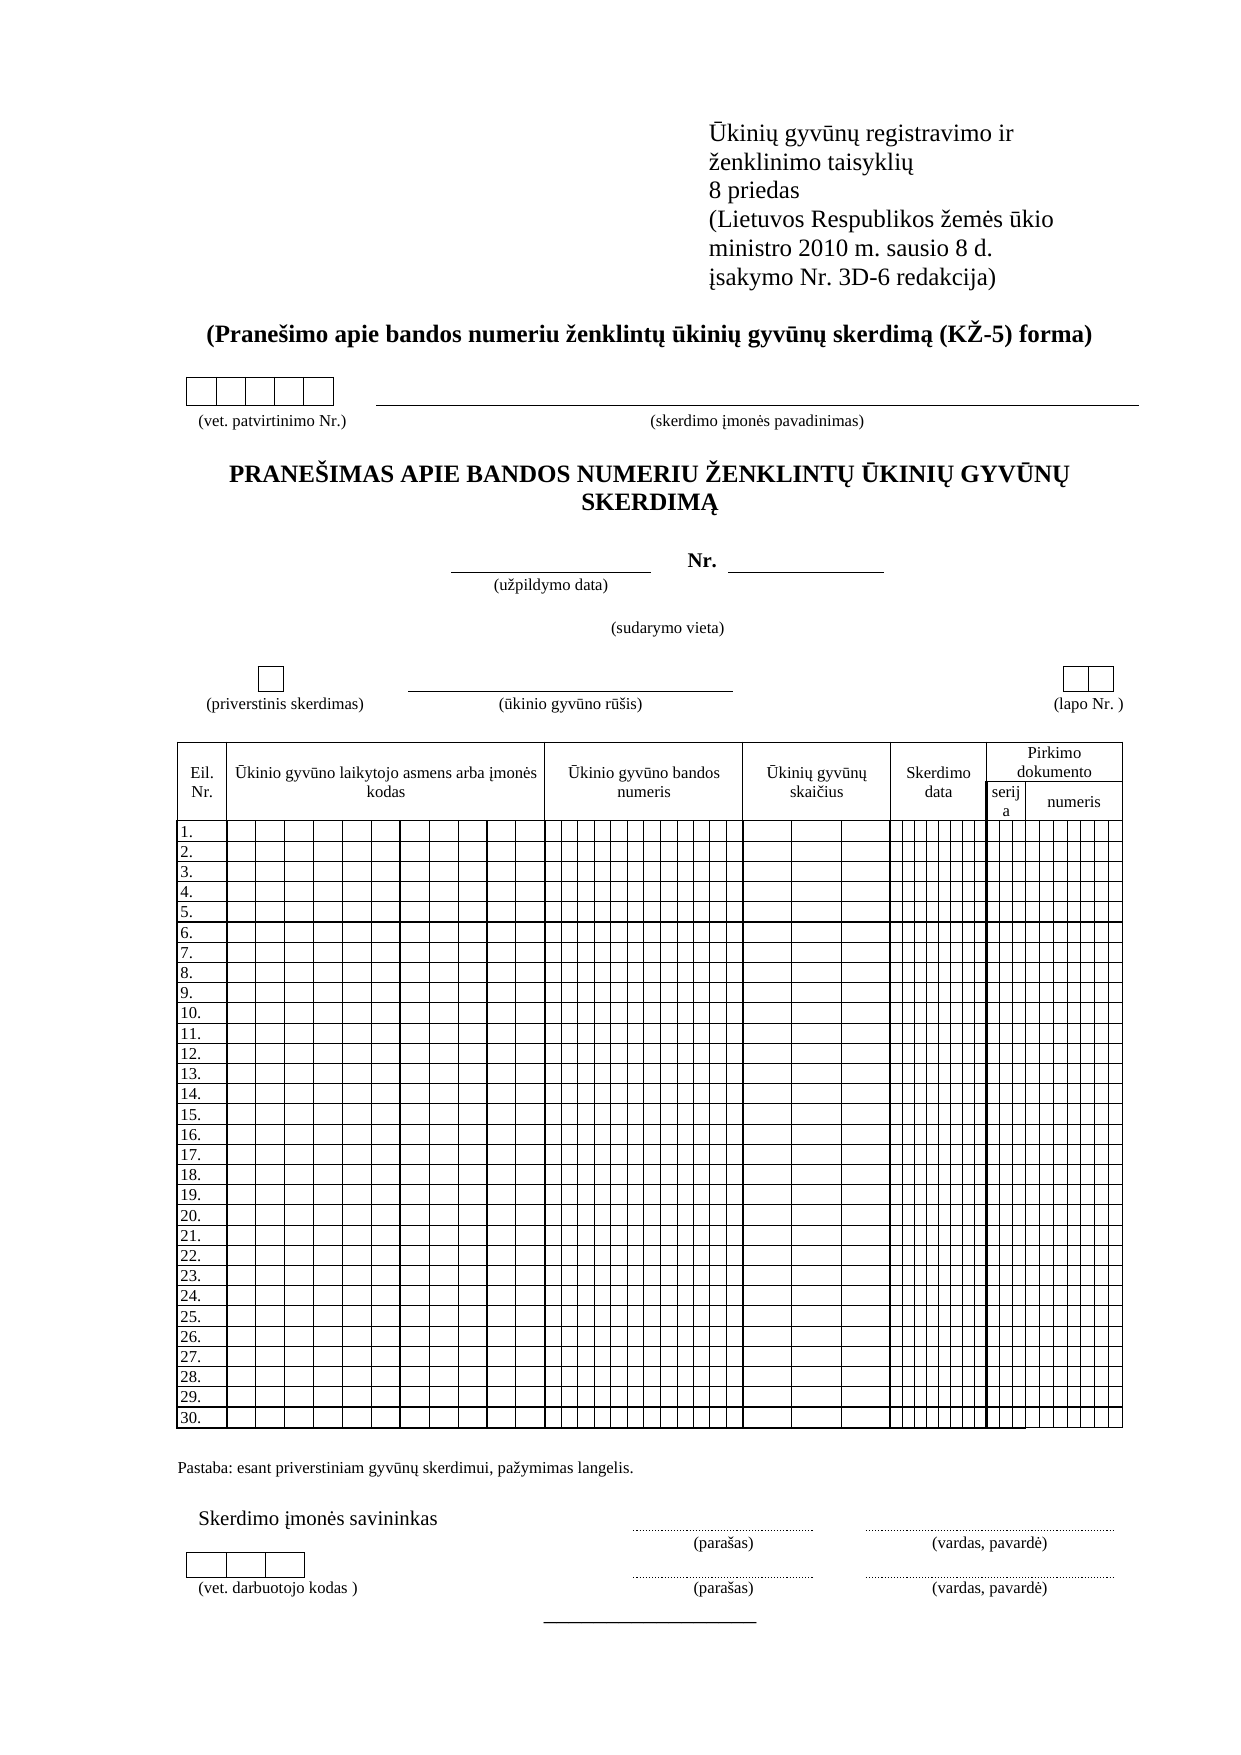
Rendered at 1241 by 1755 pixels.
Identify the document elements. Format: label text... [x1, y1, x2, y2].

table_cell (parašas) [633, 1530, 813, 1552]
table_cell [611, 1408, 627, 1427]
table_cell [694, 1266, 709, 1285]
table_cell [678, 1286, 693, 1305]
table_cell [459, 1286, 486, 1305]
table_cell [1040, 1104, 1053, 1123]
table_cell [694, 862, 709, 881]
table_cell [678, 1408, 693, 1427]
table_cell [1000, 943, 1012, 962]
table_cell [562, 1084, 577, 1103]
table_cell [884, 594, 1138, 615]
table_cell [343, 1044, 371, 1063]
table_cell [975, 983, 985, 1002]
table_cell [975, 1367, 985, 1386]
table_cell [562, 1165, 577, 1184]
table_cell [661, 1064, 677, 1083]
table_cell [1040, 1024, 1053, 1043]
table_cell [842, 1367, 889, 1386]
table_cell [228, 1286, 255, 1305]
table_cell [927, 1024, 938, 1043]
table_cell [1068, 1306, 1080, 1326]
table_cell [546, 1286, 561, 1305]
table_cell [578, 1024, 594, 1043]
table_cell 4. [178, 882, 226, 901]
table_cell [710, 1387, 726, 1406]
table_cell [1068, 1125, 1080, 1144]
table_cell [546, 821, 561, 841]
table_cell [372, 1306, 399, 1326]
table_cell [611, 1024, 627, 1043]
table_cell 3. [178, 862, 226, 881]
table_cell (priverstinis skerdimas) [187, 691, 383, 713]
table_cell [744, 1145, 791, 1164]
table_cell [651, 572, 676, 593]
table_cell [256, 1408, 284, 1427]
table_cell [611, 1003, 627, 1022]
table_cell [903, 902, 914, 921]
text 8 priedas [177, 176, 1122, 204]
table_cell [314, 862, 342, 881]
table_cell [744, 1185, 791, 1204]
table_cell [792, 862, 841, 881]
table_cell [939, 1306, 950, 1326]
table_cell [228, 1165, 255, 1184]
table_cell [430, 862, 458, 881]
table_cell [1054, 1306, 1067, 1326]
table_cell [1095, 1408, 1108, 1427]
table_cell [1000, 1387, 1012, 1406]
table_cell [343, 882, 371, 901]
table_cell 13. [178, 1064, 226, 1083]
table_cell [372, 1246, 399, 1265]
table_cell [710, 1327, 726, 1346]
table_cell [1068, 1205, 1080, 1224]
table_cell [459, 842, 486, 861]
table_cell [314, 963, 342, 982]
table_cell [314, 943, 342, 962]
table_header [451, 545, 651, 572]
table_cell [792, 943, 841, 962]
table_cell [256, 1185, 284, 1204]
table_cell [939, 1024, 950, 1043]
table_cell [866, 1552, 1113, 1577]
table_cell [516, 1387, 544, 1406]
table_cell [1109, 943, 1122, 962]
text _________________ [177, 1597, 1122, 1626]
table_cell [1081, 1387, 1094, 1406]
table_cell [1000, 1165, 1012, 1184]
table_cell [988, 902, 999, 921]
table_cell [842, 1064, 889, 1083]
table_cell [891, 1145, 902, 1164]
table_cell [1095, 902, 1108, 921]
table_cell [915, 821, 926, 841]
table_cell [611, 923, 627, 942]
table_cell [343, 1205, 371, 1224]
table_cell [1054, 983, 1067, 1002]
table_cell [305, 1552, 335, 1577]
table_cell [939, 902, 950, 921]
table_cell [951, 1165, 962, 1184]
table_cell [727, 983, 742, 1002]
table_cell [678, 1064, 693, 1083]
table_cell [694, 983, 709, 1002]
table_cell [628, 1327, 643, 1346]
table_cell [595, 983, 610, 1002]
table_cell [335, 1552, 563, 1577]
table_cell [314, 1367, 342, 1386]
table_cell [710, 1185, 726, 1204]
table_cell [1095, 1327, 1108, 1346]
table_cell [628, 983, 643, 1002]
table_cell [595, 1024, 610, 1043]
table_cell [727, 963, 742, 982]
table_cell [430, 1104, 458, 1123]
table_cell [792, 902, 841, 921]
table_cell [611, 1266, 627, 1285]
table_cell [842, 902, 889, 921]
table_cell [430, 1205, 458, 1224]
table_cell [546, 902, 561, 921]
table_cell [744, 1387, 791, 1406]
table_cell [1054, 1064, 1067, 1083]
table_cell [792, 1306, 841, 1326]
table_cell [903, 943, 914, 962]
table_cell [927, 1367, 938, 1386]
table_cell [1068, 1084, 1080, 1103]
table_cell [628, 1084, 643, 1103]
table_cell [1081, 983, 1094, 1002]
table_cell [1109, 1205, 1122, 1224]
table_cell [951, 1185, 962, 1204]
table_cell [372, 1064, 399, 1083]
table_cell [733, 691, 758, 713]
table_cell [661, 1347, 677, 1366]
table_cell [228, 1205, 255, 1224]
table_cell [915, 1246, 926, 1265]
table_cell [1095, 1024, 1108, 1043]
table_cell [963, 1306, 974, 1326]
table_cell [710, 1104, 726, 1123]
table_cell [710, 842, 726, 861]
table_cell [975, 1327, 985, 1346]
table_cell [951, 1226, 962, 1245]
table_cell [728, 573, 884, 593]
table_cell [927, 983, 938, 1002]
table_cell [1068, 1024, 1080, 1043]
table_cell [372, 1387, 399, 1406]
table_cell [228, 902, 255, 921]
table_cell [842, 1327, 889, 1346]
table_cell [1054, 862, 1067, 881]
table_cell [401, 1408, 429, 1427]
table_cell [343, 1408, 371, 1427]
table_cell [611, 943, 627, 962]
table_cell [727, 943, 742, 962]
table_cell [578, 1205, 594, 1224]
table_cell [256, 1165, 284, 1184]
table_cell [792, 1044, 841, 1063]
table_cell [1026, 1185, 1039, 1204]
table_cell [915, 882, 926, 901]
table_cell [459, 1347, 486, 1366]
table_cell [228, 862, 255, 881]
table_cell [256, 1266, 284, 1285]
table_cell [372, 1145, 399, 1164]
table_cell [256, 1327, 284, 1346]
table_cell [891, 1347, 902, 1366]
table_cell [372, 1024, 399, 1043]
table_cell [975, 1003, 985, 1022]
table_cell [988, 1064, 999, 1083]
table_cell [1054, 1327, 1067, 1346]
table_cell [285, 1327, 313, 1346]
table_cell [611, 1064, 627, 1083]
table_cell [678, 1266, 693, 1285]
table_cell [1000, 1226, 1012, 1245]
table_cell [842, 862, 889, 881]
table_cell [459, 1125, 486, 1144]
table_cell [488, 1003, 515, 1022]
table_cell [1068, 1064, 1080, 1083]
table_cell 7. [178, 943, 226, 962]
table_cell [1081, 1185, 1094, 1204]
table_cell [343, 963, 371, 982]
table_cell [792, 1185, 841, 1204]
table_cell [1013, 963, 1025, 982]
table_cell [1040, 1084, 1053, 1103]
table_cell [1000, 1145, 1012, 1164]
table_cell [988, 1367, 999, 1386]
table_cell [314, 1185, 342, 1204]
table_cell [1000, 1266, 1012, 1285]
table_cell [628, 862, 643, 881]
table_cell [1013, 1246, 1025, 1265]
table_cell [710, 983, 726, 1002]
table_cell [915, 1044, 926, 1063]
table_cell [951, 882, 962, 901]
table_cell [1000, 862, 1012, 881]
table_cell [903, 842, 914, 861]
table_cell [1095, 1367, 1108, 1386]
table_cell [661, 1104, 677, 1123]
table_cell 2. [178, 842, 226, 861]
table_cell [842, 943, 889, 962]
table_cell [1000, 1003, 1012, 1022]
table_cell 10. [178, 1003, 226, 1022]
table_cell [459, 963, 486, 982]
table_cell [678, 963, 693, 982]
table_cell [562, 1125, 577, 1144]
table_cell [285, 1306, 313, 1326]
table_cell [1081, 902, 1094, 921]
table_header [217, 378, 245, 405]
table_cell [562, 923, 577, 942]
table_cell [710, 1044, 726, 1063]
table_cell [744, 1408, 791, 1427]
table_cell [694, 1367, 709, 1386]
table_cell [903, 1387, 914, 1406]
table_cell [372, 1266, 399, 1285]
table_cell [1013, 1145, 1025, 1164]
table_cell [903, 1408, 914, 1427]
table_cell [285, 923, 313, 942]
table_cell [744, 1205, 791, 1224]
table_cell [516, 1185, 544, 1204]
table_cell [1040, 1226, 1053, 1245]
table_cell [661, 963, 677, 982]
table_cell [1109, 1104, 1122, 1123]
table_cell [915, 1125, 926, 1144]
table_cell [401, 963, 429, 982]
table_cell [694, 963, 709, 982]
table_cell [927, 1246, 938, 1265]
table_cell [1054, 1367, 1067, 1386]
table_cell [1109, 1327, 1122, 1346]
table_cell [975, 1044, 985, 1063]
table_cell [1026, 1286, 1039, 1305]
table_cell [1109, 1226, 1122, 1245]
table_cell [372, 1205, 399, 1224]
table_cell [595, 1226, 610, 1245]
table_cell [459, 983, 486, 1002]
table_cell [661, 1266, 677, 1285]
table_cell [661, 1185, 677, 1204]
table_header [233, 666, 258, 691]
table_cell [1054, 821, 1067, 841]
table_cell [975, 943, 985, 962]
table_cell [1013, 943, 1025, 962]
table_cell [1013, 1286, 1025, 1305]
table_cell [488, 1044, 515, 1063]
table_cell [1081, 1266, 1094, 1285]
table_cell [1000, 882, 1012, 901]
table_cell [343, 1165, 371, 1184]
table_cell [401, 1367, 429, 1386]
table_cell [694, 1205, 709, 1224]
table_cell [256, 1125, 284, 1144]
table_cell [546, 1185, 561, 1204]
table_cell [562, 983, 577, 1002]
table_cell [1081, 963, 1094, 982]
table_cell [744, 1104, 791, 1123]
table_cell [1095, 1205, 1108, 1224]
table_cell [727, 923, 742, 942]
table_cell [611, 983, 627, 1002]
table_cell [488, 882, 515, 901]
table_cell [228, 963, 255, 982]
table_cell [1013, 1064, 1025, 1083]
table_cell [578, 1347, 594, 1366]
table_cell [578, 983, 594, 1002]
table_cell [343, 862, 371, 881]
table_cell [1095, 862, 1108, 881]
table_cell [1095, 1064, 1108, 1083]
table_cell [694, 1125, 709, 1144]
table_cell [963, 943, 974, 962]
table_cell [661, 862, 677, 881]
table_cell [744, 1226, 791, 1245]
table_cell [1095, 1044, 1108, 1063]
table_cell [611, 1226, 627, 1245]
table_cell [1026, 821, 1039, 841]
table_cell [939, 1367, 950, 1386]
table_cell [562, 1064, 577, 1083]
table_cell [939, 1327, 950, 1346]
table_cell [285, 1226, 313, 1245]
table_cell [963, 821, 974, 841]
table_cell [1109, 983, 1122, 1002]
table_cell [459, 1024, 486, 1043]
table_cell [564, 1552, 633, 1577]
table_cell [975, 1064, 985, 1083]
table_cell [710, 1408, 726, 1427]
table_cell [744, 1125, 791, 1144]
table_cell [1013, 983, 1025, 1002]
table_header [308, 666, 333, 691]
table_cell [628, 943, 643, 962]
table_cell [903, 1205, 914, 1224]
table_cell [1081, 862, 1094, 881]
table_cell 23. [178, 1266, 226, 1285]
table_cell [644, 1165, 660, 1184]
table_cell [891, 923, 902, 942]
table_cell [285, 882, 313, 901]
table_cell [727, 862, 742, 881]
table_cell [1109, 1024, 1122, 1043]
table_cell [1013, 1408, 1025, 1427]
table_cell [951, 1064, 962, 1083]
table_cell [459, 1145, 486, 1164]
table_cell [546, 1226, 561, 1245]
table_cell [1109, 963, 1122, 982]
table_cell [546, 1246, 561, 1265]
table_cell [628, 882, 643, 901]
table_cell [1095, 943, 1108, 962]
table_cell [927, 1226, 938, 1245]
table_cell [744, 1084, 791, 1103]
table_cell [611, 1387, 627, 1406]
table_cell [1054, 1387, 1067, 1406]
table_cell numeris [1026, 782, 1122, 820]
table_cell [256, 821, 284, 841]
table_cell [903, 1347, 914, 1366]
table_cell [1026, 1246, 1039, 1265]
table_cell [891, 1185, 902, 1204]
table_cell [488, 1387, 515, 1406]
table_cell [516, 1266, 544, 1285]
table_cell [644, 943, 660, 962]
table_cell [1000, 1286, 1012, 1305]
table_cell [488, 943, 515, 962]
table_cell [430, 983, 458, 1002]
table_cell [516, 923, 544, 942]
table_cell [727, 821, 742, 841]
table_cell [562, 963, 577, 982]
table_cell [975, 1347, 985, 1366]
table_cell [661, 1145, 677, 1164]
table_cell [661, 1408, 677, 1427]
table_cell [710, 862, 726, 881]
table_cell [256, 1367, 284, 1386]
table_cell [891, 1387, 902, 1406]
table_cell [644, 1286, 660, 1305]
table_cell [678, 1145, 693, 1164]
table_header Ūkinio gyvūno laikytojo asmens arba įmonės kodas [227, 743, 544, 820]
table_cell [792, 1387, 841, 1406]
table_cell [661, 1246, 677, 1265]
table_cell [285, 963, 313, 982]
table_cell [401, 1084, 429, 1103]
table_cell [1054, 1246, 1067, 1265]
table_cell (vardas, pavardė) [866, 1530, 1113, 1552]
table_cell [951, 983, 962, 1002]
table_cell [1095, 1266, 1108, 1285]
table_cell [661, 902, 677, 921]
table_cell [1013, 1024, 1025, 1043]
table_cell [546, 923, 561, 942]
table_cell 6. [178, 923, 226, 942]
table_cell [1054, 923, 1067, 942]
table_cell [430, 902, 458, 921]
table_cell [430, 1145, 458, 1164]
table_cell [939, 842, 950, 861]
table_cell [903, 963, 914, 982]
table_cell [678, 1185, 693, 1204]
table_cell [1000, 1104, 1012, 1123]
table_cell [546, 1125, 561, 1144]
table_cell [611, 1044, 627, 1063]
table_cell [951, 1104, 962, 1123]
table_cell [1026, 1266, 1039, 1285]
table_cell [678, 1003, 693, 1022]
table_cell [694, 1024, 709, 1043]
table_cell [842, 821, 889, 841]
table_cell [1000, 1408, 1012, 1427]
table_cell [595, 821, 610, 841]
table_cell [401, 882, 429, 901]
table_cell [988, 1306, 999, 1326]
table_cell [963, 1347, 974, 1366]
table_cell [975, 923, 985, 942]
table_cell [430, 923, 458, 942]
table_cell [228, 1084, 255, 1103]
table_cell [903, 1084, 914, 1103]
table_cell [578, 1246, 594, 1265]
table_cell [516, 1347, 544, 1366]
table_cell [710, 902, 726, 921]
table_cell [644, 1145, 660, 1164]
table_cell [1040, 821, 1053, 841]
table_cell [1095, 1185, 1108, 1204]
table_cell [578, 1185, 594, 1204]
table_cell [644, 1084, 660, 1103]
table_cell [694, 1104, 709, 1123]
table_cell [644, 923, 660, 942]
table_cell [1040, 1246, 1053, 1265]
table_cell [1013, 902, 1025, 921]
table_cell [459, 821, 486, 841]
table_cell [927, 943, 938, 962]
table_cell [343, 1185, 371, 1204]
table_cell [516, 1024, 544, 1043]
table_cell [595, 1327, 610, 1346]
table_cell [430, 1165, 458, 1184]
table_header [333, 666, 358, 691]
table_cell [1095, 882, 1108, 901]
table_cell [903, 1286, 914, 1305]
table_cell [401, 983, 429, 1002]
table_cell [694, 1327, 709, 1346]
table_cell [661, 1226, 677, 1245]
table_cell [927, 1084, 938, 1103]
table_cell [661, 983, 677, 1002]
table_cell [792, 1286, 841, 1305]
table_cell [343, 1226, 371, 1245]
table_cell [611, 1145, 627, 1164]
table_cell [963, 1044, 974, 1063]
table_cell [578, 1408, 594, 1427]
table_cell [1081, 1104, 1094, 1123]
table_cell [401, 1205, 429, 1224]
table_cell [963, 1205, 974, 1224]
table_cell [963, 1064, 974, 1083]
table_cell [430, 1064, 458, 1083]
table_cell [842, 1104, 889, 1123]
table_cell [256, 1003, 284, 1022]
table_cell [459, 1185, 486, 1204]
table_cell [1026, 1367, 1039, 1386]
table_cell [1000, 1044, 1012, 1063]
table_cell [1095, 1306, 1108, 1326]
table_cell [430, 1286, 458, 1305]
table_cell [285, 902, 313, 921]
table_cell [628, 1003, 643, 1022]
table_cell [903, 1165, 914, 1184]
table_cell [694, 902, 709, 921]
table_cell [710, 1347, 726, 1366]
table_cell [744, 943, 791, 962]
table_cell [694, 1064, 709, 1083]
table_cell [858, 594, 884, 615]
table_cell [891, 1246, 902, 1265]
table_header Nr. [676, 545, 728, 572]
table_cell [727, 1185, 742, 1204]
table_cell [595, 1387, 610, 1406]
table_cell [401, 1003, 429, 1022]
table_cell [678, 1347, 693, 1366]
table_cell [628, 1185, 643, 1204]
table_cell [939, 943, 950, 962]
table_cell [939, 1145, 950, 1164]
table_cell [372, 1165, 399, 1184]
table_cell [891, 1125, 902, 1144]
table_cell [459, 1003, 486, 1022]
table_cell [488, 842, 515, 861]
table_cell [1109, 1003, 1122, 1022]
table_cell [661, 1306, 677, 1326]
table_cell [1081, 1024, 1094, 1043]
table_cell [611, 902, 627, 921]
table_cell [644, 842, 660, 861]
table_cell [792, 1408, 841, 1427]
table_cell [939, 1286, 950, 1305]
table_header Eil. Nr. [178, 743, 226, 820]
table_cell [595, 1266, 610, 1285]
table_cell [516, 1084, 544, 1103]
table_cell [595, 862, 610, 881]
table_cell [963, 1327, 974, 1346]
table_cell [891, 1104, 902, 1123]
table_cell [1013, 1044, 1025, 1063]
table_cell [516, 1306, 544, 1326]
table_cell [891, 902, 902, 921]
table_cell [988, 1226, 999, 1245]
table_cell [927, 1003, 938, 1022]
table_cell [842, 1408, 889, 1427]
table_cell [372, 842, 399, 861]
table_cell [1109, 1185, 1122, 1204]
table_cell [314, 983, 342, 1002]
table_cell [285, 1185, 313, 1204]
table_cell [644, 1246, 660, 1265]
table_cell [744, 882, 791, 901]
table_cell [228, 1003, 255, 1022]
table_cell 26. [178, 1327, 226, 1346]
table_cell [228, 1024, 255, 1043]
table_cell [1000, 842, 1012, 861]
table_cell [1081, 1347, 1094, 1366]
table_cell [975, 963, 985, 982]
table_cell [1068, 1145, 1080, 1164]
table_cell [1013, 1347, 1025, 1366]
table_cell [831, 594, 858, 615]
table_cell [915, 1185, 926, 1204]
table_cell [314, 882, 342, 901]
table_cell [903, 862, 914, 881]
table_cell [488, 1226, 515, 1245]
table_cell [842, 1246, 889, 1265]
table_cell [1040, 1266, 1053, 1285]
table_cell [595, 1145, 610, 1164]
table_cell [1026, 1347, 1039, 1366]
table_cell [676, 572, 728, 593]
table_cell [915, 1064, 926, 1083]
table_cell [661, 1286, 677, 1305]
table_cell [1054, 1084, 1067, 1103]
table_cell [727, 882, 742, 901]
table_cell [578, 862, 594, 881]
table_cell [628, 902, 643, 921]
table_cell [710, 821, 726, 841]
table_cell [939, 983, 950, 1002]
table_cell [372, 1286, 399, 1305]
table_cell [459, 1306, 486, 1326]
table_cell [951, 1084, 962, 1103]
table_header [187, 666, 233, 691]
table_cell [430, 963, 458, 982]
table_cell [678, 983, 693, 1002]
table_cell [939, 821, 950, 841]
table_cell [343, 1024, 371, 1043]
table_cell [562, 1367, 577, 1386]
table_cell [1000, 821, 1012, 841]
table_cell [401, 1347, 429, 1366]
table_cell [1054, 842, 1067, 861]
table_cell [314, 821, 342, 841]
table_cell [939, 1226, 950, 1245]
table_cell [694, 1246, 709, 1265]
table_cell [963, 1226, 974, 1245]
table_cell [285, 1246, 313, 1265]
table_cell [644, 1125, 660, 1144]
table_cell [343, 943, 371, 962]
table_cell [1040, 983, 1053, 1002]
table_cell [727, 1084, 742, 1103]
table_cell [951, 862, 962, 881]
table_cell [516, 1064, 544, 1083]
table_cell [1054, 1185, 1067, 1204]
table_cell [1081, 1306, 1094, 1326]
table_cell [927, 821, 938, 841]
table_cell [430, 1408, 458, 1427]
table_cell [1109, 902, 1122, 921]
table_cell [562, 842, 577, 861]
table_cell [710, 1286, 726, 1305]
table_cell [792, 1347, 841, 1366]
table_cell [595, 1003, 610, 1022]
table_cell [661, 1205, 677, 1224]
table_cell [459, 1387, 486, 1406]
table_cell [710, 1145, 726, 1164]
table_cell [187, 1553, 226, 1577]
table_cell [988, 1266, 999, 1285]
table_cell [963, 1266, 974, 1285]
table_cell [891, 1003, 902, 1022]
table_cell [1026, 963, 1039, 982]
table_cell [891, 1064, 902, 1083]
table_cell [430, 1084, 458, 1103]
table_cell [1013, 923, 1025, 942]
table_cell [951, 1347, 962, 1366]
table_cell [628, 1226, 643, 1245]
table_cell [975, 1286, 985, 1305]
table_cell [372, 1044, 399, 1063]
table_cell 16. [178, 1125, 226, 1144]
table_cell [661, 1165, 677, 1184]
table_cell [644, 882, 660, 901]
table_cell [915, 1003, 926, 1022]
table_cell [792, 1226, 841, 1245]
table_cell [710, 1064, 726, 1083]
table_cell [1040, 1064, 1053, 1083]
table_cell [228, 1185, 255, 1204]
table_cell (vet. patvirtinimo Nr.) [187, 405, 376, 430]
table_cell [710, 1205, 726, 1224]
table_cell (parašas) [633, 1577, 813, 1597]
table_cell [891, 1084, 902, 1103]
table_cell [644, 1205, 660, 1224]
table_cell [1068, 902, 1080, 921]
table_cell [975, 1205, 985, 1224]
table_cell [343, 1104, 371, 1123]
table_cell [842, 1306, 889, 1326]
table_cell [187, 572, 451, 593]
table_cell [372, 1003, 399, 1022]
table_cell [1109, 1165, 1122, 1184]
table_cell [1026, 1306, 1039, 1326]
table_cell [488, 1205, 515, 1224]
table_cell [727, 902, 742, 921]
table_header Ūkinio gyvūno bandos numeris [545, 743, 742, 820]
table_cell [951, 1306, 962, 1326]
table_cell [963, 983, 974, 1002]
table_cell [546, 983, 561, 1002]
table_cell [710, 923, 726, 942]
table_cell [546, 1347, 561, 1366]
table_cell [343, 1306, 371, 1326]
table_cell [744, 983, 791, 1002]
table_cell [628, 1205, 643, 1224]
table_cell [1109, 1145, 1122, 1164]
table_cell [842, 1084, 889, 1103]
table_header [728, 545, 884, 572]
table_cell [516, 1165, 544, 1184]
table_cell [285, 842, 313, 861]
table_cell [744, 1327, 791, 1346]
table_cell [710, 963, 726, 982]
table_cell [963, 1024, 974, 1043]
table_cell [595, 1185, 610, 1204]
table_cell [228, 882, 255, 901]
table_cell [792, 1367, 841, 1386]
table_cell [562, 1205, 577, 1224]
table_cell [401, 1125, 429, 1144]
table_cell [963, 1003, 974, 1022]
table_cell [744, 963, 791, 982]
table_cell [903, 1044, 914, 1063]
table_cell [963, 1104, 974, 1123]
table_cell [792, 1266, 841, 1285]
table_cell [578, 943, 594, 962]
table_cell [1068, 1185, 1080, 1204]
table_cell [694, 1226, 709, 1245]
table_cell [595, 1367, 610, 1386]
table_cell [595, 1084, 610, 1103]
table_cell [814, 1530, 866, 1552]
table_cell [939, 923, 950, 942]
table_cell [430, 1327, 458, 1346]
table_cell [401, 1226, 429, 1245]
table_cell [903, 983, 914, 1002]
table_cell [1000, 1125, 1012, 1144]
table_cell [546, 1104, 561, 1123]
table_cell [256, 1104, 284, 1123]
table_cell [963, 862, 974, 881]
table_cell [661, 1387, 677, 1406]
table_cell [628, 1165, 643, 1184]
table_cell [891, 1205, 902, 1224]
table_cell 9. [178, 983, 226, 1002]
table_cell [1068, 1387, 1080, 1406]
table_cell [727, 1306, 742, 1326]
table_cell [343, 1367, 371, 1386]
table_cell [343, 983, 371, 1002]
table_cell [1000, 902, 1012, 921]
table_cell [546, 862, 561, 881]
table_cell [256, 983, 284, 1002]
table_cell [988, 842, 999, 861]
table_cell [628, 1044, 643, 1063]
table_cell [546, 1024, 561, 1043]
table_cell [562, 862, 577, 881]
table_cell [343, 1286, 371, 1305]
table_cell [1026, 1044, 1039, 1063]
table_cell [1000, 983, 1012, 1002]
table_cell [792, 882, 841, 901]
table_cell [644, 963, 660, 982]
table_cell [975, 862, 985, 881]
table_cell [1081, 1003, 1094, 1022]
table_cell [963, 1165, 974, 1184]
table_cell [401, 902, 429, 921]
table_cell [372, 943, 399, 962]
table_cell [1095, 821, 1108, 841]
table_cell [891, 1367, 902, 1386]
table_cell [744, 1306, 791, 1326]
table_cell [915, 1286, 926, 1305]
table_cell [516, 1246, 544, 1265]
table_cell [694, 1084, 709, 1103]
table_cell [927, 1044, 938, 1063]
table_cell [546, 1266, 561, 1285]
table_cell [915, 943, 926, 962]
table_cell [314, 1286, 342, 1305]
table_cell [1095, 1165, 1108, 1184]
table_cell [842, 1286, 889, 1305]
table_cell [628, 842, 643, 861]
table_header [275, 378, 303, 405]
table_cell [562, 1327, 577, 1346]
table_cell [628, 1266, 643, 1285]
table_cell [678, 923, 693, 942]
table_cell [661, 842, 677, 861]
table_cell [1026, 842, 1039, 861]
table_cell [562, 1145, 577, 1164]
table_cell [1054, 1024, 1067, 1043]
table_cell [285, 1165, 313, 1184]
table_cell [459, 1408, 486, 1427]
table_cell [1026, 1165, 1039, 1184]
table_cell [546, 1367, 561, 1386]
table_cell [915, 1266, 926, 1285]
table_cell [939, 882, 950, 901]
table_cell [792, 1327, 841, 1346]
table_cell [578, 1064, 594, 1083]
table_cell [963, 1367, 974, 1386]
table_cell 18. [178, 1165, 226, 1184]
table_cell [628, 1246, 643, 1265]
table_cell [1068, 1246, 1080, 1265]
table_cell [915, 1226, 926, 1245]
table_cell [228, 1327, 255, 1346]
table_cell [595, 1347, 610, 1366]
table_cell [611, 963, 627, 982]
table_cell [372, 821, 399, 841]
table_cell [343, 821, 371, 841]
table_cell [256, 1226, 284, 1245]
table_cell [314, 1266, 342, 1285]
table_cell [562, 1024, 577, 1043]
table_cell [1026, 862, 1039, 881]
table_cell [401, 862, 429, 881]
table_cell [891, 1266, 902, 1285]
table_cell [228, 1387, 255, 1406]
table_cell [595, 1165, 610, 1184]
table_cell [1000, 963, 1012, 982]
table_cell [975, 1165, 985, 1184]
table_cell [644, 1387, 660, 1406]
table_cell [516, 1327, 544, 1346]
table_cell [546, 1084, 561, 1103]
table_cell [1054, 1226, 1067, 1245]
table_cell [1054, 1408, 1067, 1427]
table_cell [951, 963, 962, 982]
table_cell [644, 862, 660, 881]
table_cell [476, 594, 501, 615]
table_cell [891, 1286, 902, 1305]
table_cell [939, 1408, 950, 1427]
table_cell [903, 821, 914, 841]
table_cell [546, 1165, 561, 1184]
table_cell [628, 1387, 643, 1406]
table_cell [1013, 862, 1025, 881]
table_cell [459, 1084, 486, 1103]
table_cell [314, 1104, 342, 1123]
table_cell [1109, 1084, 1122, 1103]
table_cell [1068, 1226, 1080, 1245]
table_cell [314, 902, 342, 921]
table_cell [401, 1246, 429, 1265]
table_cell [1040, 902, 1053, 921]
table_cell [228, 1064, 255, 1083]
table_cell [678, 882, 693, 901]
table_cell 29. [178, 1387, 226, 1406]
table_cell [727, 1408, 742, 1427]
table_cell 28. [178, 1367, 226, 1386]
table_cell [915, 1327, 926, 1346]
table_cell [915, 1408, 926, 1427]
table_cell [1000, 1246, 1012, 1265]
table_cell [430, 1246, 458, 1265]
table_cell [228, 842, 255, 861]
table_cell [285, 1125, 313, 1144]
table_cell [430, 1367, 458, 1386]
table_cell [562, 1246, 577, 1265]
table_cell [611, 1205, 627, 1224]
table_cell [1026, 1104, 1039, 1123]
table_cell [611, 842, 627, 861]
table_cell [1081, 923, 1094, 942]
table_cell [1095, 983, 1108, 1002]
table_header Ūkinių gyvūnų skaičius [743, 743, 890, 820]
table_cell [1068, 1165, 1080, 1184]
table_cell [963, 1125, 974, 1144]
table_cell [562, 1044, 577, 1063]
table_cell [1040, 1327, 1053, 1346]
table_cell [939, 1064, 950, 1083]
table_cell [1109, 1246, 1122, 1265]
table_cell [727, 1165, 742, 1184]
table_cell [516, 1408, 544, 1427]
table_cell [988, 1044, 999, 1063]
table_cell [228, 1347, 255, 1366]
table_cell [488, 1125, 515, 1144]
table_cell [963, 923, 974, 942]
table_cell 25. [178, 1306, 226, 1326]
table_cell [1068, 1367, 1080, 1386]
table_cell [842, 1024, 889, 1043]
table_cell [727, 1286, 742, 1305]
table_cell [1000, 1347, 1012, 1366]
table_cell [1000, 1306, 1012, 1326]
table_cell [975, 1125, 985, 1144]
table_cell [430, 1125, 458, 1144]
table_cell [459, 1205, 486, 1224]
table_cell [842, 1003, 889, 1022]
table_cell [915, 1306, 926, 1326]
table_cell [285, 1024, 313, 1043]
table_cell [228, 1266, 255, 1285]
table_cell [1026, 1387, 1039, 1406]
table_cell [727, 1125, 742, 1144]
table_cell [975, 821, 985, 841]
table_cell [1109, 821, 1122, 841]
table_header [758, 666, 1038, 691]
table_cell [430, 1003, 458, 1022]
table_cell [891, 983, 902, 1002]
table_cell [1026, 923, 1039, 942]
table_cell [1081, 1125, 1094, 1144]
table_cell [951, 923, 962, 942]
table_cell [628, 963, 643, 982]
table_cell [744, 1367, 791, 1386]
table_cell [578, 821, 594, 841]
table_cell [564, 1530, 633, 1552]
table_cell [343, 1084, 371, 1103]
table_header [1039, 666, 1063, 691]
table_cell [661, 1003, 677, 1022]
table_cell [1000, 1064, 1012, 1083]
table_cell [488, 1327, 515, 1346]
table_cell [314, 1084, 342, 1103]
table_cell [814, 1577, 866, 1597]
table_cell [792, 1084, 841, 1103]
table_cell [372, 1408, 399, 1427]
table_cell [1026, 1226, 1039, 1245]
table_cell [1054, 1347, 1067, 1366]
table_cell [744, 923, 791, 942]
table_cell [891, 1226, 902, 1245]
table_cell [988, 1125, 999, 1144]
table_cell [744, 1246, 791, 1265]
table_cell [562, 1286, 577, 1305]
table_cell [903, 882, 914, 901]
table_cell 21. [178, 1226, 226, 1245]
table_header [259, 667, 283, 691]
table_cell [516, 902, 544, 921]
table_cell [1000, 1185, 1012, 1204]
table_cell [285, 1205, 313, 1224]
table_cell [562, 1003, 577, 1022]
table_cell [792, 923, 841, 942]
table_cell [975, 842, 985, 861]
table_cell [792, 1145, 841, 1164]
table_cell [314, 923, 342, 942]
table_cell [1081, 882, 1094, 901]
table_cell [546, 943, 561, 962]
table_cell [1013, 1185, 1025, 1204]
table_cell [488, 1104, 515, 1123]
table_cell [694, 842, 709, 861]
table_cell [611, 1306, 627, 1326]
table_cell [644, 1104, 660, 1123]
table_cell [694, 1145, 709, 1164]
table_cell [578, 1104, 594, 1123]
table_cell [1109, 842, 1122, 861]
table_cell [459, 943, 486, 962]
table_cell [1026, 1205, 1039, 1224]
table_cell [228, 923, 255, 942]
table_cell [661, 943, 677, 962]
table_cell [927, 862, 938, 881]
table_cell [459, 1226, 486, 1245]
table_cell [939, 1044, 950, 1063]
table_cell [727, 1205, 742, 1224]
table_cell [256, 1145, 284, 1164]
table_cell [661, 1084, 677, 1103]
table_cell [285, 1145, 313, 1164]
table_cell [963, 1408, 974, 1427]
table_header [1089, 667, 1113, 691]
table_cell [516, 1367, 544, 1386]
table_cell [963, 1145, 974, 1164]
table_cell [562, 1266, 577, 1285]
table_cell [256, 1024, 284, 1043]
table_cell [939, 1387, 950, 1406]
table_cell [628, 1024, 643, 1043]
table_cell [678, 1327, 693, 1346]
table_cell [1068, 842, 1080, 861]
table_cell [792, 1024, 841, 1043]
table_cell [915, 1205, 926, 1224]
table_cell [988, 1003, 999, 1022]
table_cell [546, 1044, 561, 1063]
table_cell [595, 1104, 610, 1123]
table_cell [710, 1226, 726, 1245]
table_cell [891, 882, 902, 901]
table_cell [611, 1347, 627, 1366]
table_cell [842, 1185, 889, 1204]
table_cell [314, 1347, 342, 1366]
table_cell [939, 1104, 950, 1123]
table_cell [488, 1145, 515, 1164]
table_cell [644, 1347, 660, 1366]
table_cell [1068, 1347, 1080, 1366]
table_cell [228, 943, 255, 962]
table_cell [1040, 1347, 1053, 1366]
table_cell [343, 1387, 371, 1406]
table_cell [595, 943, 610, 962]
table_header [1064, 667, 1088, 691]
table_cell [644, 902, 660, 921]
table_cell [842, 1347, 889, 1366]
table_cell [988, 1246, 999, 1265]
table_cell [628, 1367, 643, 1386]
table_cell [611, 882, 627, 901]
table_cell [1026, 1064, 1039, 1083]
table_cell [927, 1205, 938, 1224]
table_cell [927, 1387, 938, 1406]
table_cell serija [988, 782, 1025, 820]
table_cell [975, 1084, 985, 1103]
table_cell [1000, 1367, 1012, 1386]
table_cell [963, 1084, 974, 1103]
table_cell [903, 1145, 914, 1164]
table_cell [488, 1266, 515, 1285]
table_cell [1054, 1165, 1067, 1184]
table_cell [516, 862, 544, 881]
table_cell [903, 1327, 914, 1346]
table_cell [939, 1266, 950, 1285]
table_cell [915, 1104, 926, 1123]
table_cell [1040, 1205, 1053, 1224]
table_cell [927, 1125, 938, 1144]
table_cell [1013, 1104, 1025, 1123]
table_cell [678, 862, 693, 881]
table_cell [1040, 842, 1053, 861]
table_cell [727, 1104, 742, 1123]
table_cell [915, 862, 926, 881]
table_cell [792, 983, 841, 1002]
table_cell [401, 1266, 429, 1285]
table_cell [488, 862, 515, 881]
table_cell [915, 1347, 926, 1366]
table_cell [903, 1185, 914, 1204]
table_cell [488, 1306, 515, 1326]
table_cell [1013, 1084, 1025, 1103]
table_cell [951, 821, 962, 841]
table_cell [678, 1387, 693, 1406]
table_cell [595, 902, 610, 921]
table_cell [1095, 1387, 1108, 1406]
table_cell [1081, 943, 1094, 962]
table_cell [1068, 882, 1080, 901]
table_cell [314, 842, 342, 861]
table_cell [915, 923, 926, 942]
table_cell [1000, 923, 1012, 942]
table_cell [372, 1367, 399, 1386]
table_cell [595, 1125, 610, 1144]
table_cell [975, 1387, 985, 1406]
table_cell [927, 923, 938, 942]
table_cell [963, 963, 974, 982]
table_cell [694, 1408, 709, 1427]
table_cell [951, 1205, 962, 1224]
table_cell [951, 842, 962, 861]
table_cell [546, 882, 561, 901]
table_cell [628, 1145, 643, 1164]
table_cell [611, 1084, 627, 1103]
table_cell [562, 943, 577, 962]
table_cell [963, 1185, 974, 1204]
table_cell [1040, 1125, 1053, 1144]
table_cell [903, 1226, 914, 1245]
table_cell [1054, 1044, 1067, 1063]
table_cell [562, 1185, 577, 1204]
table_cell [372, 862, 399, 881]
table_cell [488, 1165, 515, 1184]
table_cell [401, 1024, 429, 1043]
table_cell [1095, 1104, 1108, 1123]
table_cell [988, 862, 999, 881]
table_cell [1095, 1003, 1108, 1022]
table_cell [611, 1286, 627, 1305]
table_cell [256, 902, 284, 921]
table_cell [562, 1347, 577, 1366]
table_cell [1068, 923, 1080, 942]
table_cell [578, 1165, 594, 1184]
table_cell [1068, 1286, 1080, 1305]
table_cell [1109, 1286, 1122, 1305]
table_cell [578, 1327, 594, 1346]
table_cell [727, 1226, 742, 1245]
table_cell [1109, 882, 1122, 901]
table_cell [1040, 1387, 1053, 1406]
table_cell [372, 1185, 399, 1204]
table_cell [1040, 963, 1053, 982]
table_cell [578, 1084, 594, 1103]
table_cell [1040, 1408, 1053, 1427]
table_cell [939, 1165, 950, 1184]
table_cell [727, 1367, 742, 1386]
table_cell [401, 1286, 429, 1305]
table_cell [1026, 902, 1039, 921]
table_cell [710, 1246, 726, 1265]
text Pastaba: esant priverstiniam gyvūnų skerdimui, pažymimas langelis. [177, 1457, 1122, 1477]
table_cell [1026, 943, 1039, 962]
table_cell [314, 1387, 342, 1406]
table_cell [988, 1347, 999, 1366]
table_cell [710, 1125, 726, 1144]
table_cell [372, 1125, 399, 1144]
table_cell [678, 1165, 693, 1184]
table_cell [1013, 842, 1025, 861]
table_cell [562, 1104, 577, 1123]
table_cell [611, 1327, 627, 1346]
table_cell [1040, 1306, 1053, 1326]
table_cell [744, 1347, 791, 1366]
table_header [284, 666, 308, 691]
table_cell [343, 923, 371, 942]
table_cell [678, 1205, 693, 1224]
table_cell [1081, 821, 1094, 841]
table_header [358, 666, 383, 691]
table_cell [1013, 1205, 1025, 1224]
table_cell [1081, 1064, 1094, 1083]
table_cell [285, 821, 313, 841]
table_cell [578, 923, 594, 942]
table_cell [951, 1286, 962, 1305]
table_cell [644, 1367, 660, 1386]
table_cell [842, 1044, 889, 1063]
table_cell [516, 1226, 544, 1245]
table_cell [951, 1125, 962, 1144]
table_cell [459, 1266, 486, 1285]
table_cell [988, 983, 999, 1002]
table_cell [578, 1387, 594, 1406]
table_cell [228, 1226, 255, 1245]
table_cell [727, 1387, 742, 1406]
table_cell [1081, 1165, 1094, 1184]
table_cell [1040, 943, 1053, 962]
table_cell [285, 1286, 313, 1305]
table_cell [578, 963, 594, 982]
table_cell [516, 842, 544, 861]
table_cell [546, 1387, 561, 1406]
table_cell [314, 1205, 342, 1224]
table_cell [266, 1553, 304, 1577]
table_cell [1000, 1205, 1012, 1224]
table_cell [661, 1044, 677, 1063]
table_cell [915, 963, 926, 982]
table_cell [744, 1024, 791, 1043]
table_cell [1081, 1205, 1094, 1224]
table_cell [228, 1104, 255, 1123]
table_cell [1081, 1145, 1094, 1164]
table_cell [927, 1408, 938, 1427]
table_cell [727, 1145, 742, 1164]
table_cell [927, 1145, 938, 1164]
table_header [866, 1505, 1113, 1529]
table_cell [256, 1205, 284, 1224]
table_cell [792, 1125, 841, 1144]
table_cell [694, 943, 709, 962]
table_cell [1095, 842, 1108, 861]
table_cell [975, 882, 985, 901]
table_cell [595, 882, 610, 901]
table_cell [430, 943, 458, 962]
table_cell [459, 882, 486, 901]
table_cell [975, 1266, 985, 1285]
table_cell [744, 862, 791, 881]
table_cell 14. [178, 1084, 226, 1103]
table_cell [285, 1064, 313, 1083]
table_cell [401, 821, 429, 841]
table_cell [343, 1125, 371, 1144]
table_cell [1040, 862, 1053, 881]
table_cell [285, 1347, 313, 1366]
table_cell [343, 1003, 371, 1022]
table_cell [488, 1347, 515, 1366]
table_cell [430, 842, 458, 861]
table_cell [343, 1246, 371, 1265]
table_cell [372, 963, 399, 982]
table_cell [975, 1024, 985, 1043]
table_cell [975, 1306, 985, 1326]
table_cell [1013, 1327, 1025, 1346]
table_cell [710, 882, 726, 901]
table_cell [430, 1266, 458, 1285]
table_cell [1026, 983, 1039, 1002]
table_cell [792, 963, 841, 982]
table_cell [1040, 1145, 1053, 1164]
table_cell [951, 1145, 962, 1164]
table_cell [595, 1044, 610, 1063]
table_cell [516, 1003, 544, 1022]
table_cell [903, 923, 914, 942]
table_cell [694, 1286, 709, 1305]
table_cell [891, 963, 902, 982]
table_cell [939, 963, 950, 982]
table_cell [1013, 1306, 1025, 1326]
table_cell [988, 1387, 999, 1406]
table_cell [228, 1145, 255, 1164]
table_cell [975, 1185, 985, 1204]
table_cell 11. [178, 1024, 226, 1043]
table_cell [611, 1125, 627, 1144]
table_cell [727, 1266, 742, 1285]
table_cell [1000, 1084, 1012, 1103]
table_cell [792, 1064, 841, 1083]
table_cell [1040, 923, 1053, 942]
table_cell (vet. darbuotojo kodas ) [187, 1577, 563, 1597]
table_cell [927, 1347, 938, 1366]
table_cell [792, 1003, 841, 1022]
table_cell [915, 902, 926, 921]
table_cell [644, 1327, 660, 1346]
table_cell [314, 1306, 342, 1326]
table_cell [842, 1125, 889, 1144]
table_cell [710, 943, 726, 962]
table_cell [927, 1286, 938, 1305]
table_cell [372, 902, 399, 921]
table_cell [228, 983, 255, 1002]
table_cell [1026, 882, 1039, 901]
table_cell [644, 821, 660, 841]
table_cell [488, 1286, 515, 1305]
table_cell [644, 1226, 660, 1245]
table_cell [727, 1246, 742, 1265]
table_cell [903, 1104, 914, 1123]
table_cell [187, 615, 451, 637]
table_cell [285, 943, 313, 962]
table_cell [988, 1408, 999, 1427]
table_cell [314, 1226, 342, 1245]
table_cell [256, 1246, 284, 1265]
table_cell [1054, 1266, 1067, 1285]
table_cell [401, 923, 429, 942]
table_cell [546, 1306, 561, 1326]
table_cell [694, 1044, 709, 1063]
table_cell [975, 902, 985, 921]
table_cell [383, 691, 408, 713]
table_cell [516, 983, 544, 1002]
table_cell 12. [178, 1044, 226, 1063]
table_cell [927, 902, 938, 921]
table_cell [256, 1286, 284, 1305]
table_cell [1109, 1306, 1122, 1326]
table_cell [546, 842, 561, 861]
table_cell [459, 1044, 486, 1063]
table_cell [975, 1145, 985, 1164]
table_cell [578, 1125, 594, 1144]
table_cell [727, 1024, 742, 1043]
table_cell [727, 1327, 742, 1346]
table_cell [963, 1246, 974, 1265]
table_cell [694, 923, 709, 942]
table_header [376, 377, 1138, 405]
table_cell [314, 1064, 342, 1083]
table_cell [314, 1327, 342, 1346]
table_cell [727, 1064, 742, 1083]
table_cell [628, 1064, 643, 1083]
table_header [246, 378, 274, 405]
table_cell [842, 963, 889, 982]
table_cell 5. [178, 902, 226, 921]
table_cell [792, 821, 841, 841]
table_cell [744, 842, 791, 861]
table_cell [744, 821, 791, 841]
table_cell [842, 1165, 889, 1184]
text (Lietuvos Respublikos žemės ūkio [177, 204, 1122, 233]
table_cell [595, 1408, 610, 1427]
text ministro 2010 m. sausio 8 d. [177, 233, 1122, 262]
table_cell [744, 1064, 791, 1083]
table_header [651, 545, 676, 572]
table_cell [595, 923, 610, 942]
table_cell [401, 1327, 429, 1346]
table_cell [727, 1347, 742, 1366]
table_cell [546, 1408, 561, 1427]
table_cell [516, 1104, 544, 1123]
table_cell [1040, 1044, 1053, 1063]
table_cell [1068, 862, 1080, 881]
table_cell [1095, 923, 1108, 942]
table_cell [792, 1104, 841, 1123]
table_cell [1095, 963, 1108, 982]
table_header Pirkimo dokumento [987, 743, 1122, 781]
table_cell [578, 1003, 594, 1022]
table_cell [661, 882, 677, 901]
table_cell [727, 842, 742, 861]
table_cell [927, 1185, 938, 1204]
table_cell [915, 1387, 926, 1406]
table_cell [516, 1125, 544, 1144]
table_cell [578, 902, 594, 921]
table_cell [611, 1165, 627, 1184]
table_cell 1. [178, 821, 226, 841]
table_cell 27. [178, 1347, 226, 1366]
table_cell [1081, 1367, 1094, 1386]
table_cell [1013, 1003, 1025, 1022]
table_cell [744, 1003, 791, 1022]
table_cell [256, 1306, 284, 1326]
table_cell [1040, 1367, 1053, 1386]
table_cell [1068, 821, 1080, 841]
table_cell [710, 1266, 726, 1285]
table_cell [343, 1347, 371, 1366]
table_cell [459, 1064, 486, 1083]
table_cell [611, 1185, 627, 1204]
table_cell [903, 1125, 914, 1144]
table_cell [611, 1104, 627, 1123]
table_cell [1081, 1044, 1094, 1063]
table_cell [678, 1306, 693, 1326]
table_cell [516, 1286, 544, 1305]
table_cell [951, 1044, 962, 1063]
table_cell [939, 1125, 950, 1144]
table_cell [678, 1226, 693, 1245]
table_cell [611, 821, 627, 841]
table_cell [372, 923, 399, 942]
table_cell [1054, 1104, 1067, 1123]
table_cell [744, 1165, 791, 1184]
table_cell [951, 902, 962, 921]
table_cell [842, 1145, 889, 1164]
table_cell [595, 1286, 610, 1305]
table_cell [633, 1552, 813, 1577]
table_cell [228, 1408, 255, 1427]
table_cell [927, 1266, 938, 1285]
table_cell [744, 902, 791, 921]
table_cell 19. [178, 1185, 226, 1204]
table_cell [1081, 1327, 1094, 1346]
table_cell [814, 1552, 866, 1577]
table_cell [488, 983, 515, 1002]
table_cell [611, 862, 627, 881]
table_cell [644, 1044, 660, 1063]
table_cell [1095, 1125, 1108, 1144]
table_cell [1095, 1226, 1108, 1245]
table_cell [915, 1024, 926, 1043]
table_cell [744, 1286, 791, 1305]
table_cell [516, 943, 544, 962]
table_cell [1068, 1327, 1080, 1346]
table_cell [644, 1024, 660, 1043]
table_cell [516, 1145, 544, 1164]
table_header [633, 1505, 813, 1529]
table_cell [372, 1347, 399, 1366]
table_cell [578, 1145, 594, 1164]
table_cell (skerdimo įmonės pavadinimas) [376, 406, 1138, 430]
table_cell 17. [178, 1145, 226, 1164]
table_cell [988, 1185, 999, 1204]
table_cell [678, 943, 693, 962]
table_cell [488, 1367, 515, 1386]
table_cell [988, 923, 999, 942]
table_cell [939, 1246, 950, 1265]
text ženklinimo taisyklių [177, 147, 1122, 176]
table_cell [372, 882, 399, 901]
table_cell [285, 1104, 313, 1123]
table_cell [710, 1024, 726, 1043]
table_cell [1109, 1044, 1122, 1063]
table_cell [694, 882, 709, 901]
table_cell [228, 1246, 255, 1265]
table_cell [758, 691, 1038, 713]
table_cell [744, 1044, 791, 1063]
table_cell [430, 1185, 458, 1204]
table_cell [314, 1125, 342, 1144]
table_cell [644, 1185, 660, 1204]
table_cell [1109, 923, 1122, 942]
table_cell [988, 963, 999, 982]
table_cell [628, 821, 643, 841]
table_cell [694, 1165, 709, 1184]
table_cell [372, 1327, 399, 1346]
table_cell [516, 1044, 544, 1063]
table_cell [562, 902, 577, 921]
table_cell [546, 1327, 561, 1346]
table_cell [187, 594, 451, 615]
table_cell [611, 1367, 627, 1386]
table_cell [430, 1044, 458, 1063]
table_cell [891, 842, 902, 861]
table_cell [927, 882, 938, 901]
table_cell [988, 1084, 999, 1103]
table_cell [256, 1347, 284, 1366]
table_cell [1109, 1064, 1122, 1083]
text įsakymo Nr. 3D-6 redakcija) [177, 262, 1122, 291]
table_cell [951, 943, 962, 962]
table_cell [678, 1084, 693, 1103]
table_cell [963, 842, 974, 861]
table_cell [1095, 1246, 1108, 1265]
table_cell [256, 842, 284, 861]
table_cell [488, 923, 515, 942]
table_cell [951, 1246, 962, 1265]
text (Pranešimo apie bandos numeriu ženklintų ūkinių gyvūnų skerdimą (KŽ-5) forma) [177, 319, 1122, 348]
table_cell [678, 1104, 693, 1123]
table_cell [1054, 943, 1067, 962]
table_cell [1026, 1003, 1039, 1022]
table_cell [314, 1246, 342, 1265]
table_cell [285, 1003, 313, 1022]
table_cell [285, 1387, 313, 1406]
table_cell [1040, 882, 1053, 901]
table_cell [963, 1387, 974, 1406]
table_cell [1013, 821, 1025, 841]
table_cell [430, 821, 458, 841]
table_header [814, 1505, 866, 1529]
table_cell [891, 1024, 902, 1043]
table_cell [372, 1084, 399, 1103]
table_cell [710, 1367, 726, 1386]
table_header [187, 545, 451, 572]
table_cell [1040, 1165, 1053, 1184]
table_cell [578, 842, 594, 861]
table_cell [727, 1044, 742, 1063]
table_cell [578, 1367, 594, 1386]
table_cell 8. [178, 963, 226, 982]
table_cell [1026, 1125, 1039, 1144]
table_cell [343, 842, 371, 861]
table_cell [842, 1266, 889, 1285]
table_cell [1109, 1125, 1122, 1144]
table_cell [459, 902, 486, 921]
table_cell [227, 1553, 265, 1577]
table_cell [401, 1044, 429, 1063]
table_cell 30. [178, 1408, 226, 1427]
table_cell [939, 1205, 950, 1224]
table_cell [1109, 1408, 1122, 1427]
table_cell [710, 1084, 726, 1103]
table_cell [1054, 1145, 1067, 1164]
table_cell [891, 1165, 902, 1184]
table_cell [988, 1286, 999, 1305]
table_cell [927, 842, 938, 861]
table_header [733, 666, 758, 691]
table_cell [430, 1024, 458, 1043]
table_cell [927, 1104, 938, 1123]
table_cell [1068, 963, 1080, 982]
table_cell [915, 842, 926, 861]
table_cell [595, 1205, 610, 1224]
table_cell [578, 1226, 594, 1245]
table_cell [1081, 1246, 1094, 1265]
table_cell [628, 1104, 643, 1123]
table_cell [401, 1165, 429, 1184]
table_cell [1068, 1408, 1080, 1427]
table_cell [564, 1577, 633, 1597]
table_cell [988, 1024, 999, 1043]
table_cell [988, 1327, 999, 1346]
table_cell (užpildymo data) [451, 573, 651, 593]
table_cell [661, 1327, 677, 1346]
table_cell [975, 1246, 985, 1265]
table_cell [488, 902, 515, 921]
table_cell [891, 862, 902, 881]
table_cell [678, 902, 693, 921]
table_cell [578, 1266, 594, 1285]
table_cell [963, 1286, 974, 1305]
table_cell [1068, 1044, 1080, 1063]
table_cell [644, 1003, 660, 1022]
table_cell [915, 1367, 926, 1386]
table_cell [792, 1165, 841, 1184]
table_cell [939, 1084, 950, 1103]
table_cell [256, 923, 284, 942]
table_cell [975, 1104, 985, 1123]
table_cell [951, 1327, 962, 1346]
table_cell [661, 923, 677, 942]
table_cell [562, 821, 577, 841]
table_cell [661, 821, 677, 841]
table_cell [678, 1024, 693, 1043]
table_cell [256, 1064, 284, 1083]
table_cell [903, 1003, 914, 1022]
table_cell [891, 1408, 902, 1427]
table_cell [285, 1044, 313, 1063]
table_cell [256, 862, 284, 881]
table_cell [915, 1165, 926, 1184]
table_cell [678, 1246, 693, 1265]
table_cell [372, 1226, 399, 1245]
table_cell [744, 1266, 791, 1285]
table_cell [488, 1064, 515, 1083]
table_cell [459, 1367, 486, 1386]
table_cell [401, 943, 429, 962]
table_cell [1081, 1286, 1094, 1305]
table_cell [1013, 1165, 1025, 1184]
table_cell [694, 1185, 709, 1204]
table_cell [228, 1367, 255, 1386]
table_header [564, 1505, 633, 1529]
table_cell [228, 1306, 255, 1326]
table_cell [595, 963, 610, 982]
table_cell [988, 1145, 999, 1164]
table_cell [314, 1165, 342, 1184]
table_cell [1109, 1387, 1122, 1406]
table_cell [343, 1266, 371, 1285]
table_cell [1026, 1408, 1039, 1427]
table_cell [1013, 1387, 1025, 1406]
table_cell [401, 1104, 429, 1123]
table_cell [401, 842, 429, 861]
table_cell [842, 882, 889, 901]
table_header [383, 666, 408, 691]
table_cell [459, 1104, 486, 1123]
table_cell [661, 1367, 677, 1386]
table_cell [562, 1387, 577, 1406]
table_cell [1068, 943, 1080, 962]
table_cell [1109, 1367, 1122, 1386]
table_cell [516, 821, 544, 841]
table_cell [678, 1367, 693, 1386]
table_cell [285, 1266, 313, 1285]
table_cell [842, 923, 889, 942]
table_cell [927, 963, 938, 982]
table_cell [459, 862, 486, 881]
table_cell [1013, 1266, 1025, 1285]
table_cell [578, 1306, 594, 1326]
table_cell [401, 1306, 429, 1326]
table_cell [678, 821, 693, 841]
table_header [334, 377, 376, 405]
table_cell [256, 943, 284, 962]
table_cell [727, 1003, 742, 1022]
table_cell [694, 1003, 709, 1022]
table_cell [842, 1226, 889, 1245]
text Ūkinių gyvūnų registravimo ir [177, 118, 1122, 147]
table_cell [256, 1387, 284, 1406]
table_cell [501, 594, 831, 615]
table_cell [842, 983, 889, 1002]
table_cell [644, 1064, 660, 1083]
table_cell [951, 1024, 962, 1043]
table_cell [927, 1165, 938, 1184]
table_cell [694, 1306, 709, 1326]
table_cell [488, 1024, 515, 1043]
table_cell [546, 1205, 561, 1224]
table_cell [1054, 882, 1067, 901]
table_cell [1109, 1266, 1122, 1285]
table_cell [1040, 1286, 1053, 1305]
table_cell [1081, 842, 1094, 861]
table_cell [562, 1306, 577, 1326]
text PRANEŠIMAS APIE BANDOS NUMERIU ŽENKLINTŲ ŪKINIŲ GYVŪNŲ SKERDIMĄ [177, 459, 1122, 516]
table_cell [1040, 1003, 1053, 1022]
table_cell [628, 1286, 643, 1305]
table_cell [401, 1145, 429, 1164]
table_cell [430, 1347, 458, 1366]
table_cell [595, 1064, 610, 1083]
table_cell [1054, 902, 1067, 921]
table_cell (lapo Nr. ) [1039, 691, 1138, 713]
table_cell [988, 1205, 999, 1224]
table_cell [1095, 1084, 1108, 1103]
table_cell [1013, 1125, 1025, 1144]
table_cell [488, 1185, 515, 1204]
table_cell [1054, 963, 1067, 982]
table_cell [963, 882, 974, 901]
table_cell [1000, 1327, 1012, 1346]
table_cell [1068, 1003, 1080, 1022]
table_cell [927, 1306, 938, 1326]
table_cell [372, 1104, 399, 1123]
table_cell (vardas, pavardė) [866, 1577, 1113, 1597]
table_cell [644, 1266, 660, 1285]
table_cell [516, 1205, 544, 1224]
table_cell (ūkinio gyvūno rūšis) [408, 692, 733, 713]
table_cell [314, 1003, 342, 1022]
table_cell [988, 1165, 999, 1184]
table_cell [884, 572, 1138, 593]
table_cell [678, 1044, 693, 1063]
table_cell [951, 1266, 962, 1285]
table_cell [842, 1387, 889, 1406]
table_cell [891, 1306, 902, 1326]
table_cell [562, 1408, 577, 1427]
table_cell [459, 923, 486, 942]
table_cell [430, 882, 458, 901]
table_cell [903, 1266, 914, 1285]
table_cell 24. [178, 1286, 226, 1305]
table_cell [546, 963, 561, 982]
table_cell [694, 821, 709, 841]
table_cell 20. [178, 1205, 226, 1224]
table_cell [842, 842, 889, 861]
table_cell [578, 1044, 594, 1063]
table_cell [891, 1044, 902, 1063]
table_cell [951, 1408, 962, 1427]
table_cell [678, 842, 693, 861]
table_cell [401, 1185, 429, 1204]
table_cell [884, 615, 1138, 637]
table_cell [792, 1205, 841, 1224]
table_cell [792, 842, 841, 861]
table_cell [488, 821, 515, 841]
table_cell [285, 983, 313, 1002]
table_cell [1054, 1286, 1067, 1305]
table_cell [975, 1408, 985, 1427]
table_cell [430, 1306, 458, 1326]
table_cell [903, 1024, 914, 1043]
table_cell [430, 1226, 458, 1245]
table_cell [1026, 1024, 1039, 1043]
table_cell [459, 1246, 486, 1265]
table_cell [516, 882, 544, 901]
table_cell [314, 1024, 342, 1043]
table_cell [628, 1306, 643, 1326]
table_cell [628, 1408, 643, 1427]
table_cell [1013, 1367, 1025, 1386]
table_cell [256, 963, 284, 982]
table_cell [285, 1408, 313, 1427]
table_cell [951, 1367, 962, 1386]
table_cell [644, 1408, 660, 1427]
table_cell [187, 1530, 563, 1552]
table_cell [661, 1024, 677, 1043]
table_cell (sudarymo vieta) [451, 615, 884, 637]
table_header Skerdimo data [891, 743, 986, 820]
table_cell [488, 963, 515, 982]
table_header [408, 666, 733, 691]
table_cell [285, 862, 313, 881]
table_cell [459, 1165, 486, 1184]
table_cell [488, 1246, 515, 1265]
table_cell [710, 1306, 726, 1326]
table_cell [1095, 1347, 1108, 1366]
table_cell [343, 902, 371, 921]
table_cell [939, 862, 950, 881]
table_cell [1026, 1327, 1039, 1346]
table_cell [1081, 1408, 1094, 1427]
table_cell 15. [178, 1104, 226, 1123]
table_cell [628, 1125, 643, 1144]
table_header Skerdimo įmonės savininkas [187, 1505, 563, 1529]
table_cell [710, 1003, 726, 1022]
table_cell [710, 1165, 726, 1184]
table_cell [628, 1347, 643, 1366]
table_cell [927, 1327, 938, 1346]
table_cell [546, 1064, 561, 1083]
table_cell [988, 882, 999, 901]
table_cell [1040, 1185, 1053, 1204]
table_cell [516, 963, 544, 982]
table_cell [891, 1327, 902, 1346]
table_cell [401, 1387, 429, 1406]
table_cell [951, 1387, 962, 1406]
table_cell [915, 1145, 926, 1164]
table_cell [1095, 1145, 1108, 1164]
table_cell [256, 882, 284, 901]
table_cell [430, 1387, 458, 1406]
table_cell [628, 923, 643, 942]
table_cell [1054, 1205, 1067, 1224]
table_cell [988, 943, 999, 962]
table_cell [661, 1125, 677, 1144]
table_cell [939, 1347, 950, 1366]
table_cell [1095, 1286, 1108, 1305]
table_cell [459, 1327, 486, 1346]
table_cell [988, 1104, 999, 1123]
table_cell [939, 1003, 950, 1022]
table_header [1114, 666, 1138, 691]
table_cell [256, 1044, 284, 1063]
table_cell [1013, 882, 1025, 901]
table_cell [343, 1064, 371, 1083]
table_cell [939, 1185, 950, 1204]
table_cell [903, 1367, 914, 1386]
table_cell [488, 1084, 515, 1103]
table_cell [842, 1205, 889, 1224]
table_cell [562, 882, 577, 901]
table_cell [451, 594, 476, 615]
table_cell [314, 1145, 342, 1164]
table_cell [1109, 862, 1122, 881]
table_cell [915, 983, 926, 1002]
table_cell [343, 1327, 371, 1346]
table_cell [951, 1003, 962, 1022]
table_cell [546, 1145, 561, 1164]
table_cell [678, 1125, 693, 1144]
table_cell [1026, 1145, 1039, 1164]
table_cell [644, 1306, 660, 1326]
table_cell [285, 1084, 313, 1103]
table_cell [228, 821, 255, 841]
table_cell [891, 943, 902, 962]
table_cell [1026, 1084, 1039, 1103]
table_cell [903, 1306, 914, 1326]
table_cell [927, 1064, 938, 1083]
table_cell [285, 1367, 313, 1386]
table_cell [314, 1408, 342, 1427]
table_cell [891, 821, 902, 841]
table_cell [546, 1003, 561, 1022]
table_cell [903, 1246, 914, 1265]
table_cell [578, 882, 594, 901]
table_cell [562, 1226, 577, 1245]
table_cell [595, 1246, 610, 1265]
table_cell [228, 1044, 255, 1063]
table_cell [694, 1387, 709, 1406]
table_cell [988, 821, 999, 841]
table_cell 22. [178, 1246, 226, 1265]
table_header [884, 545, 1138, 572]
table_cell [578, 1286, 594, 1305]
table_cell [903, 1064, 914, 1083]
table_cell [343, 1145, 371, 1164]
table_cell [915, 1084, 926, 1103]
table_header [304, 378, 333, 405]
table_cell [1054, 1125, 1067, 1144]
table_cell [694, 1347, 709, 1366]
table_cell [1109, 1347, 1122, 1366]
table_cell [792, 1246, 841, 1265]
table_cell [1068, 1104, 1080, 1123]
table_cell [1054, 1003, 1067, 1022]
table_cell [314, 1044, 342, 1063]
table_cell [644, 983, 660, 1002]
table_cell [228, 1125, 255, 1144]
table_cell [1081, 1084, 1094, 1103]
table_header [187, 378, 216, 405]
table_cell [1000, 1024, 1012, 1043]
table_cell [401, 1064, 429, 1083]
table_cell [1081, 1226, 1094, 1245]
table_cell [595, 1306, 610, 1326]
table_cell [488, 1408, 515, 1427]
table_cell [595, 842, 610, 861]
table_cell [963, 902, 974, 921]
table_cell [1013, 1226, 1025, 1245]
table_cell [611, 1246, 627, 1265]
table_cell [372, 983, 399, 1002]
table_cell [1068, 983, 1080, 1002]
table_cell [975, 1226, 985, 1245]
table_cell [1068, 1266, 1080, 1285]
table_cell [256, 1084, 284, 1103]
